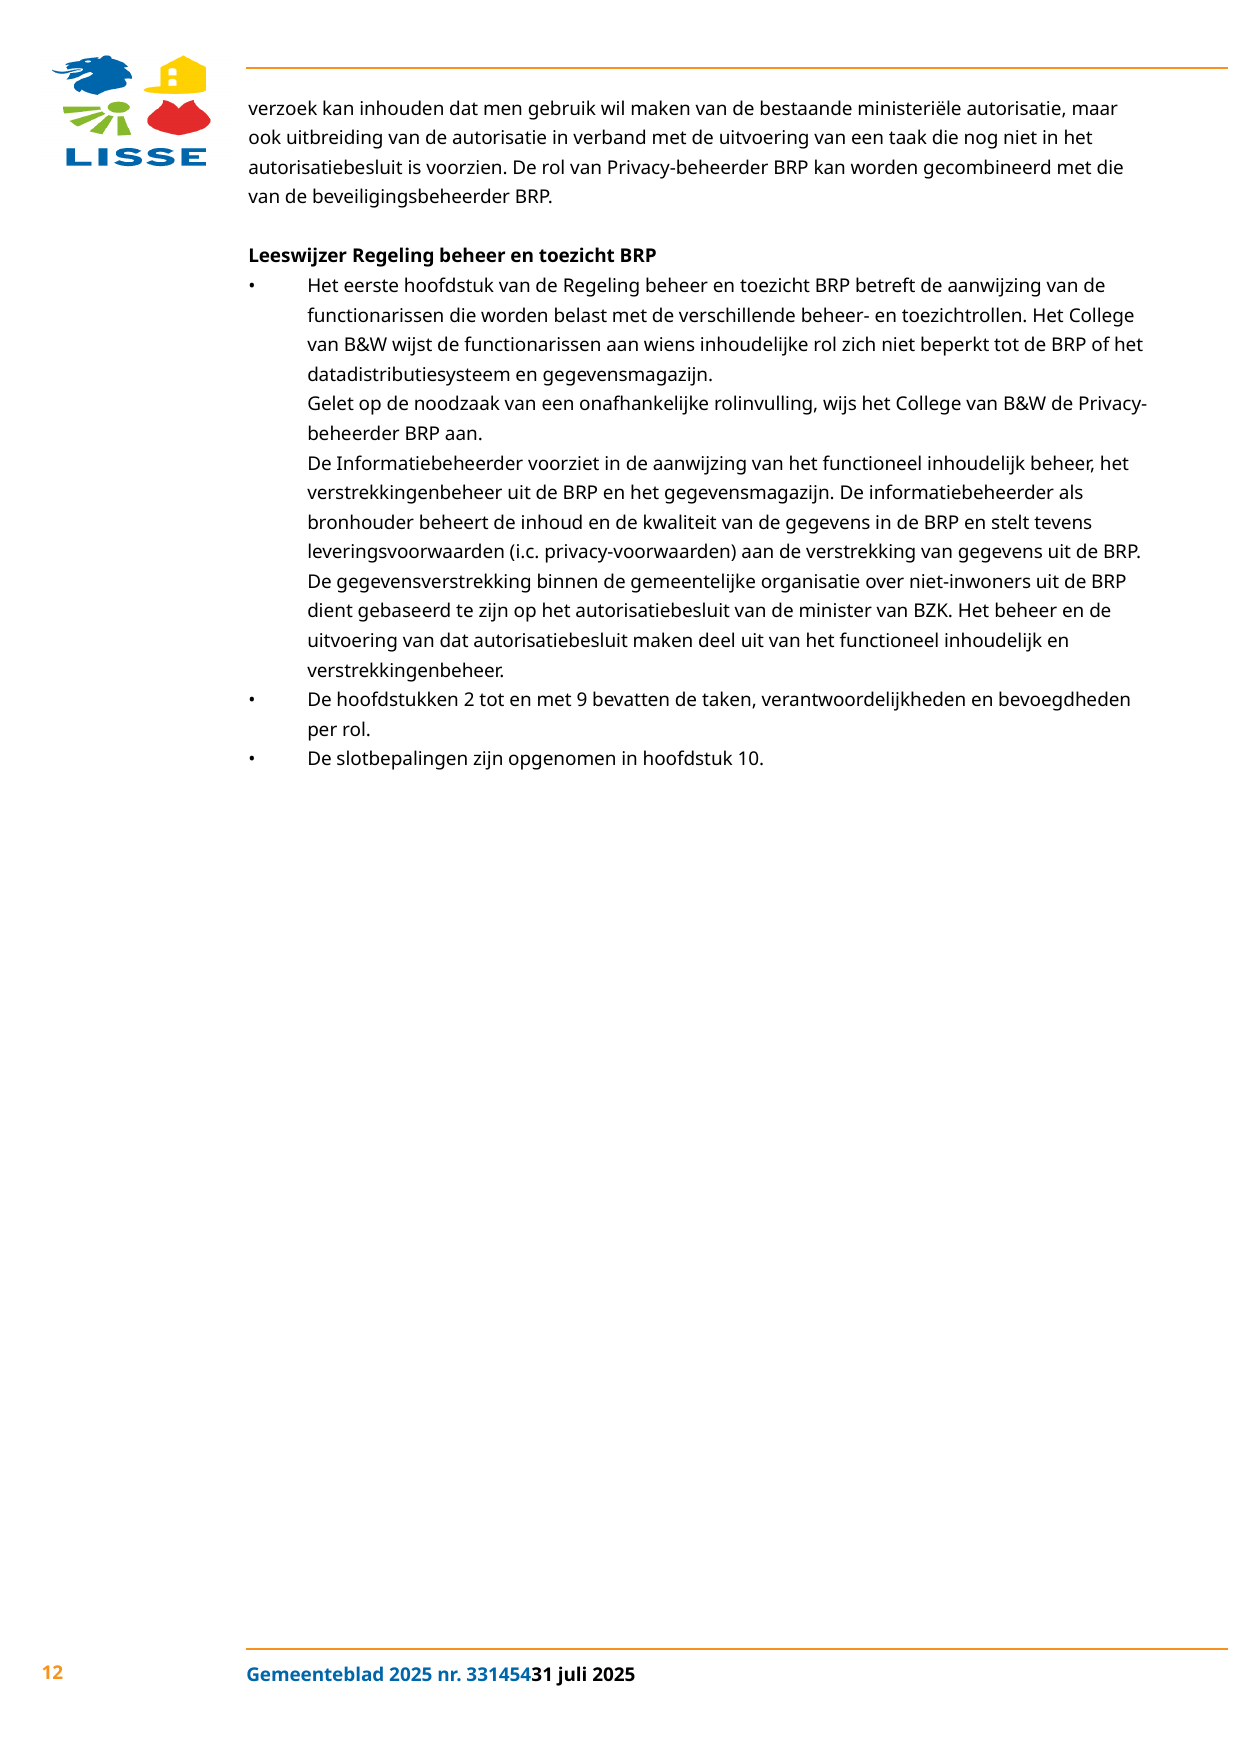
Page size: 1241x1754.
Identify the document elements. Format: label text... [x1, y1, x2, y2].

text verzoek kan inhouden dat men gebruik wil maken van de bestaande ministeriële autorisatie, maar ook uitbreiding van de autorisatie in verband met de uitvoering van een taak die nog niet in het autorisatiebesluit is voorzien. De rol van Privacy-beheerder BRP kan worden gecombineerd met die van de beveiligingsbeheerder BRP. [248, 95, 1152, 209]
list De gegevensverstrekking binnen de gemeentelijke organisatie over niet-inwoners uit de BRP dient gebaseerd te zijn op het autorisatiebesluit van de minister van BZK. Het beheer en de uitvoering van dat autorisatiebesluit maken deel uit van het functioneel inhoudelijk en verstrekkingenbeheer. [248, 568, 1152, 683]
picture [41, 47, 231, 172]
text Leeswijzer Regeling beheer en toezicht BRP [248, 243, 1152, 268]
list Gelet op de noodzaak van een onafhankelijke rolinvulling, wijs het College van B&W de Privacy-beheerder BRP aan. [248, 391, 1152, 446]
list De slotbepalingen zijn opgenomen in hoofdstuk 10. [248, 746, 1152, 771]
list De Informatiebeheerder voorziet in de aanwijzing van het functioneel inhoudelijk beheer, het verstrekkingenbeheer uit de BRP en het gegevensmagazijn. De informatiebeheerder als bronhouder beheert de inhoud en de kwaliteit van de gegevens in de BRP en stelt tevens leveringsvoorwaarden (i.c. privacy-voorwaarden) aan de verstrekking van gegevens uit de BRP. [248, 450, 1152, 564]
list Het eerste hoofdstuk van de Regeling beheer en toezicht BRP betreft de aanwijzing van de functionarissen die worden belast met de verschillende beheer- en toezichtrollen. Het College van B&W wijst de functionarissen aan wiens inhoudelijke rol zich niet beperkt tot de BRP of het datadistributiesysteem en gegevensmagazijn. [248, 272, 1152, 387]
list De hoofdstukken 2 tot en met 9 bevatten de taken, verantwoordelijkheden en bevoegdheden per rol. [248, 686, 1152, 742]
